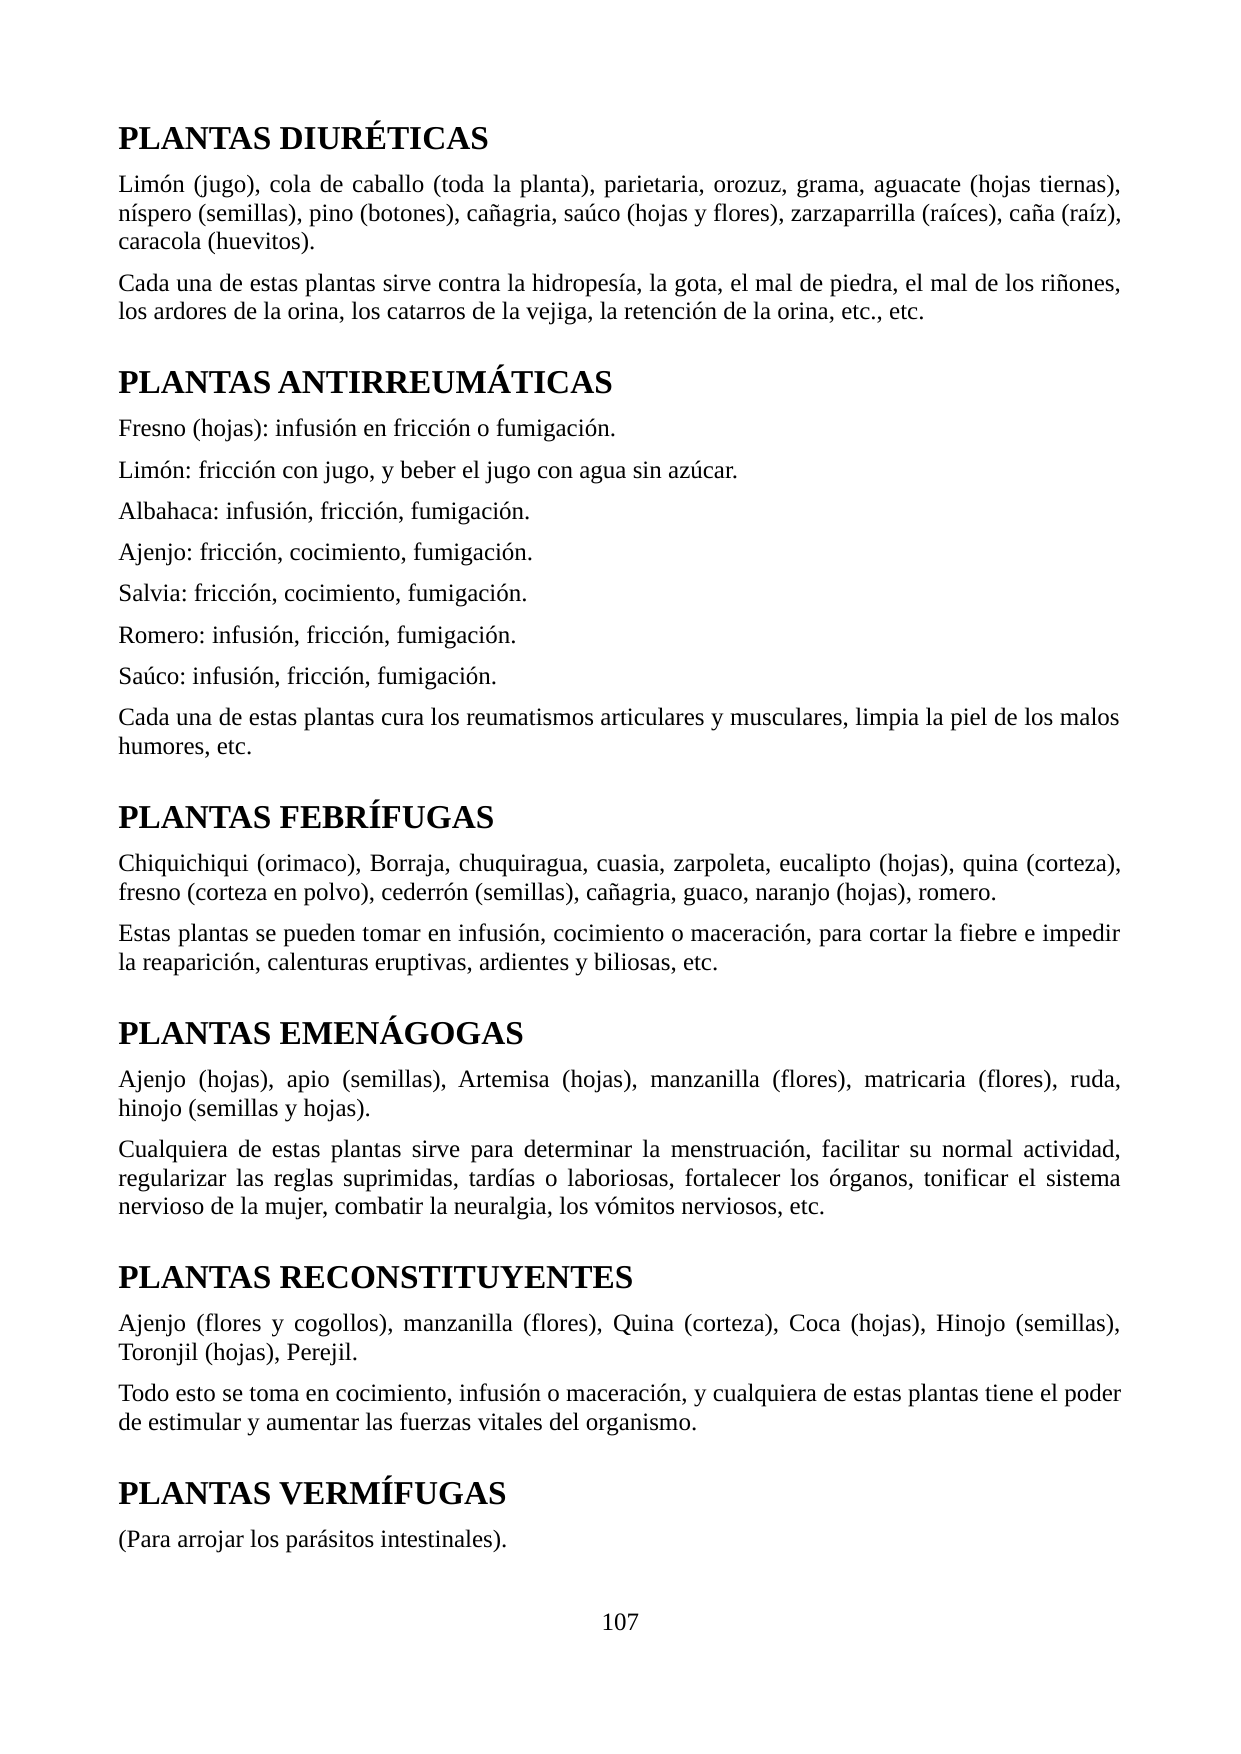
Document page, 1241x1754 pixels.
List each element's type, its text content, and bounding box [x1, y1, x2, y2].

text Cada una de estas plantas sirve contra la hidropesía, la gota, el mal de piedra, el mal de los riñones, los ardores de la orina, los catarros de la vejiga, la retención de la orina, etc., etc. [118, 268, 1122, 325]
text Cada una de estas plantas cura los reumatismos articulares y musculares, limpia la piel de los malos humores, etc. [118, 702, 1122, 760]
subtitle PLANTAS RECONSTITUYENTES [118, 1258, 1122, 1296]
text Cualquiera de estas plantas sirve para determinar la menstruación, facilitar su normal actividad, regularizar las reglas suprimidas, tardías o laboriosas, fortalecer los órganos, tonificar el sistema nervioso de la mujer, combatir la neuralgia, los vómitos nerviosos, etc. [118, 1134, 1122, 1220]
text Chiquichiqui (orimaco), Borraja, chuquiragua, cuasia, zarpoleta, eucalipto (hojas), quina (corteza), fresno (corteza en polvo), cederrón (semillas), cañagria, guaco, naranjo (hojas), romero. [118, 848, 1122, 906]
text Albahaca: infusión, fricción, fumigación. [118, 496, 1122, 525]
text Limón: fricción con jugo, y beber el jugo con agua sin azúcar. [118, 455, 1122, 483]
text Fresno (hojas): infusión en fricción o fumigación. [118, 413, 1122, 442]
text Ajenjo: fricción, cocimiento, fumigación. [118, 537, 1122, 566]
subtitle PLANTAS DIURÉTICAS [118, 118, 1122, 156]
text Romero: infusión, fricción, fumigación. [118, 620, 1122, 648]
text Limón (jugo), cola de caballo (toda la planta), parietaria, orozuz, grama, aguacate (hojas tiernas), níspero (semillas), pino (botones), cañagria, saúco (hojas y flores), zarzaparrilla (raíces), caña (raíz), caracola (huevitos). [118, 169, 1122, 255]
text Salvia: fricción, cocimiento, fumigación. [118, 578, 1122, 607]
subtitle PLANTAS ANTIRREUMÁTICAS [118, 363, 1122, 401]
text Saúco: infusión, fricción, fumigación. [118, 661, 1122, 690]
text Ajenjo (hojas), apio (semillas), Artemisa (hojas), manzanilla (flores), matricaria (flores), ruda, hinojo (semillas y hojas). [118, 1064, 1122, 1121]
subtitle PLANTAS EMENÁGOGAS [118, 1013, 1122, 1051]
text Estas plantas se pueden tomar en infusión, cocimiento o maceración, para cortar la fiebre e impedir la reaparición, calenturas eruptivas, ardientes y biliosas, etc. [118, 918, 1122, 976]
subtitle PLANTAS VERMÍFUGAS [118, 1473, 1122, 1512]
text (Para arrojar los parásitos intestinales). [118, 1524, 1122, 1553]
text Todo esto se toma en cocimiento, infusión o maceración, y cualquiera de estas plantas tiene el poder de estimular y aumentar las fuerzas vitales del organismo. [118, 1378, 1122, 1436]
text Ajenjo (flores y cogollos), manzanilla (flores), Quina (corteza), Coca (hojas), Hinojo (semillas), Toronjil (hojas), Perejil. [118, 1308, 1122, 1366]
subtitle PLANTAS FEBRÍFUGAS [118, 797, 1122, 836]
